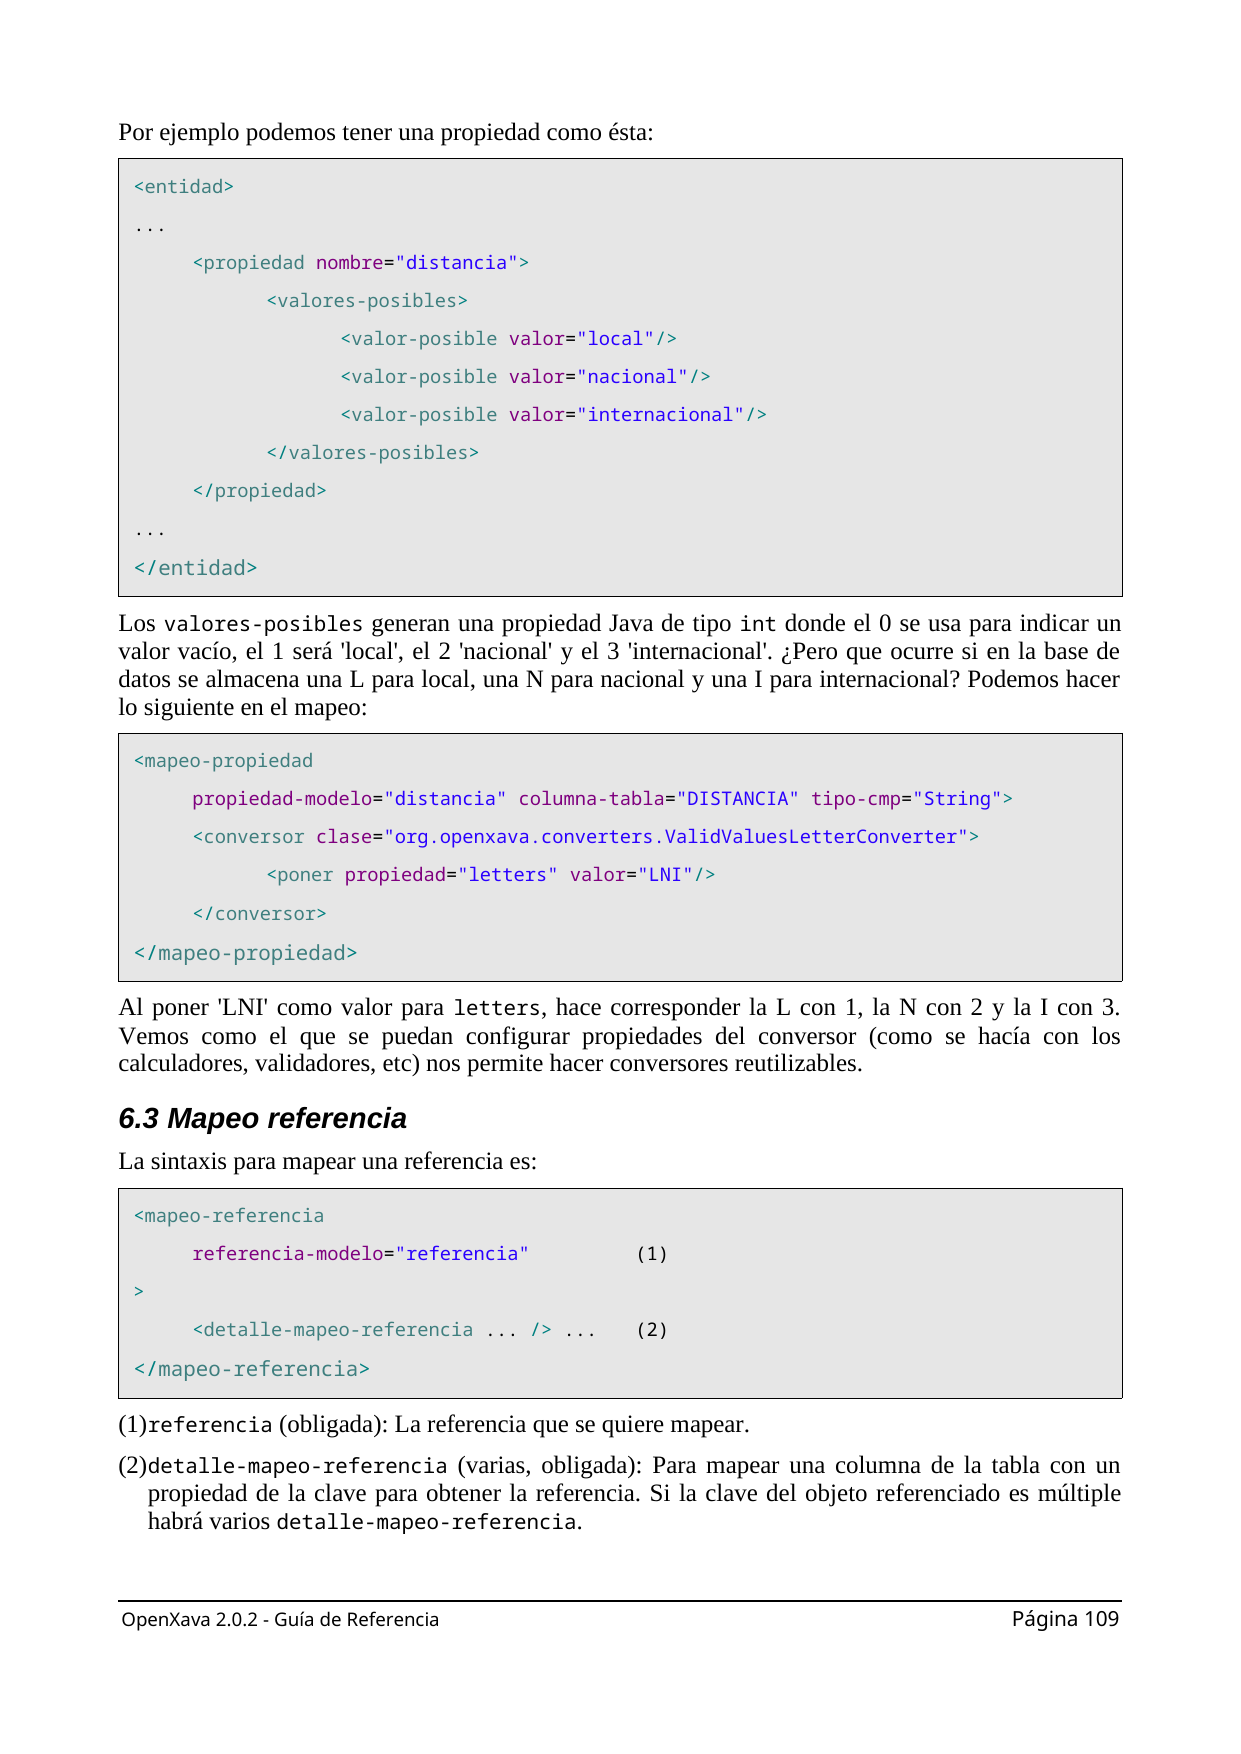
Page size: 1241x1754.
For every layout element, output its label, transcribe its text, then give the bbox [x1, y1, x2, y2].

text </valores-posibles> [119, 424, 1122, 462]
text </entidad> [119, 538, 1122, 596]
text <propiedad nombre="distancia"> [119, 234, 1122, 272]
text </conversor> [119, 885, 1122, 923]
text La sintaxis para mapear una referencia es: [118, 1147, 1122, 1175]
text > [119, 1264, 1122, 1302]
list detalle-mapeo-referencia (varias, obligada): Para mapear una columna de la tabla con un propiedad de la clave para obtener la referencia. Si la clave del objeto referenciado es múltiple habrá varios detalle-mapeo-referencia. [118, 1451, 1122, 1535]
text <mapeo-referencia [119, 1189, 1122, 1226]
subtitle Mapeo referencia [118, 1102, 1122, 1135]
text <valor-posible valor="internacional"/> [119, 386, 1122, 424]
text <valor-posible valor="local"/> [119, 310, 1122, 348]
text <entidad> [119, 159, 1122, 196]
text <detalle-mapeo-referencia ... /> ... (2) [119, 1302, 1122, 1340]
text <mapeo-propiedad [119, 734, 1122, 771]
text Por ejemplo podemos tener una propiedad como ésta: [118, 118, 1122, 146]
text <poner propiedad="letters" valor="LNI"/> [119, 847, 1122, 885]
text <conversor clase="org.openxava.converters.ValidValuesLetterConverter"> [119, 809, 1122, 847]
text Los valores-posibles generan una propiedad Java de tipo int donde el 0 se usa para indicar un valor vacío, el 1 será 'local', el 2 'nacional' y el 3 'internacional'. ¿Pero que ocurre si en la base de datos se almacena una L para local, una N para nacional y una I para internacional? Podemos hacer lo siguiente en el mapeo: [118, 609, 1122, 720]
text Al poner 'LNI' como valor para letters, hace corresponder la L con 1, la N con 2 y la I con 3. Vemos como el que se puedan configurar propiedades del conversor (como se hacía con los calculadores, validadores, etc) nos permite hacer conversores reutilizables. [118, 993, 1122, 1077]
text propiedad-modelo="distancia" columna-tabla="DISTANCIA" tipo-cmp="String"> [119, 771, 1122, 809]
text </propiedad> [119, 462, 1122, 501]
text <valores-posibles> [119, 272, 1122, 310]
text ... [119, 501, 1122, 538]
text <valor-posible valor="nacional"/> [119, 348, 1122, 386]
text </mapeo-referencia> [119, 1340, 1122, 1398]
text ... [119, 196, 1122, 234]
text </mapeo-propiedad> [119, 923, 1122, 981]
text referencia-modelo="referencia" (1) [119, 1226, 1122, 1264]
list referencia (obligada): La referencia que se quiere mapear. [118, 1410, 1122, 1438]
